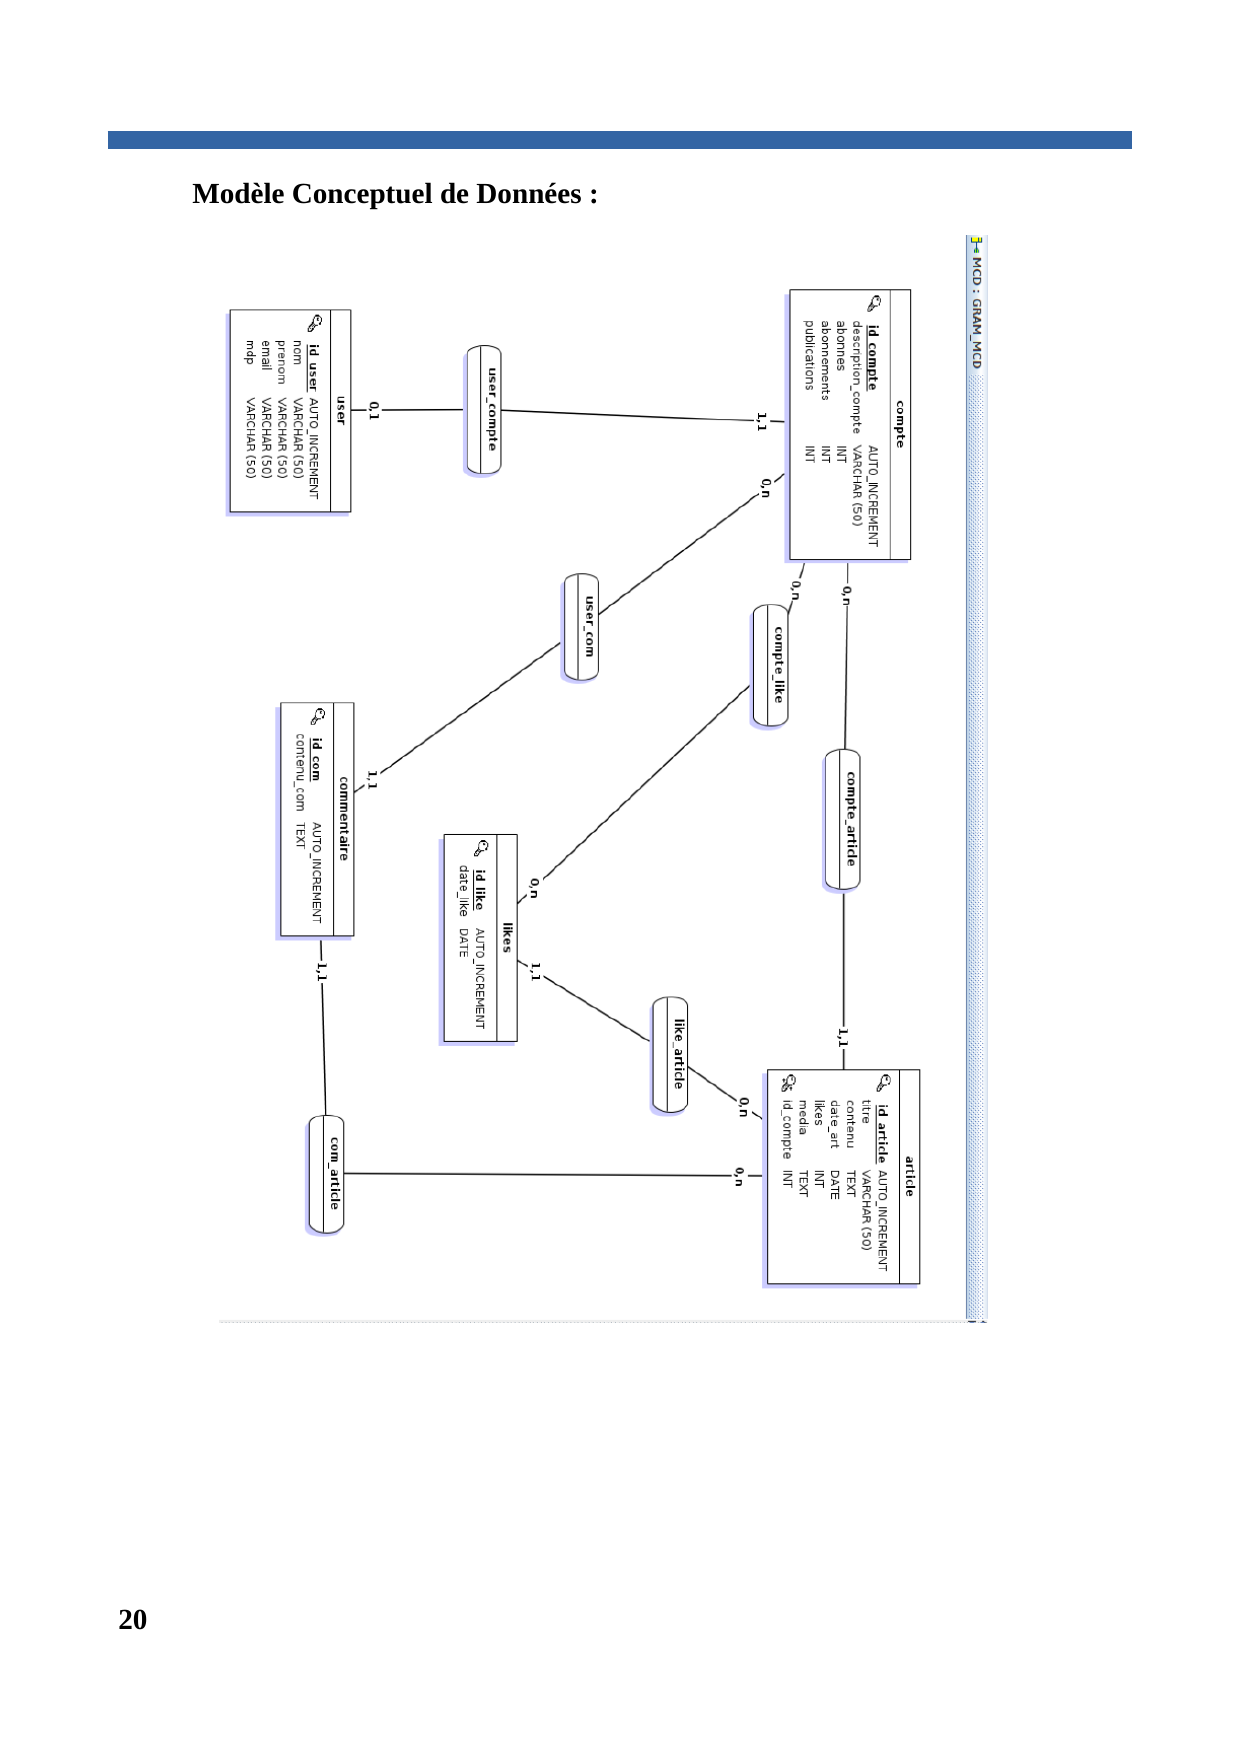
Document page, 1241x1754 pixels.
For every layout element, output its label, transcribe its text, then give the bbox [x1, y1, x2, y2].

picture [219, 236, 988, 1323]
subtitle Modèle Conceptuel de Données : [118, 176, 1122, 210]
